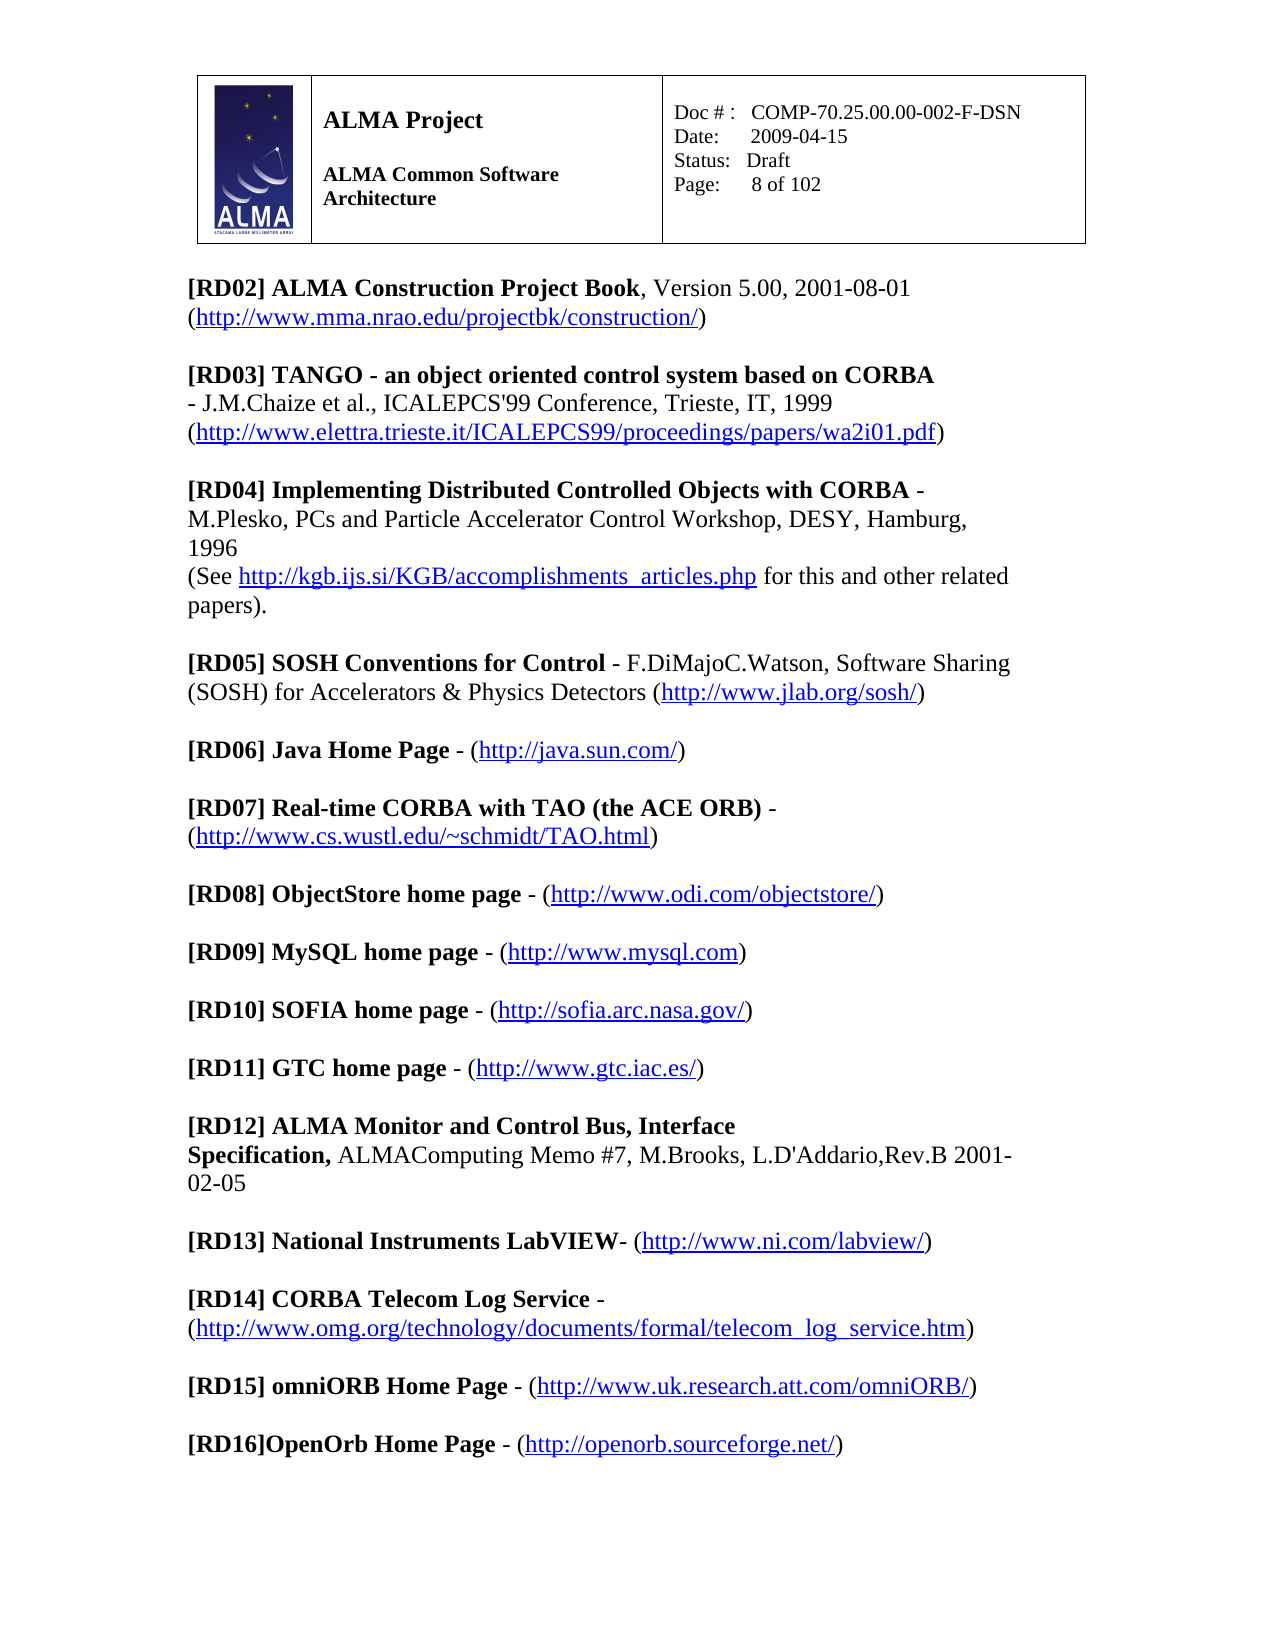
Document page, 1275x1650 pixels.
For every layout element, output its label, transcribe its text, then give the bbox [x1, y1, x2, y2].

text [RD10] SOFIA home page - (http://sofia.arc.nasa.gov/) [187, 995, 1012, 1024]
picture [214, 85, 293, 235]
text [RD03] TANGO - an object oriented control system based on CORBA - J.M.Chaize et al., ICALEPCS'99 Conference, Trieste, IT, 1999 (http://www.elettra.trieste.it/ICALEPCS99/proceedings/papers/wa2i01.pdf) [187, 360, 1012, 446]
text [RD02] ALMA Construction Project Book, Version 5.00, 2001-08-01 (http://www.mma.nrao.edu/projectbk/construction/) [187, 273, 1012, 331]
text [RD13] National Instruments LabVIEW- (http://www.ni.com/labview/) [187, 1226, 1012, 1255]
text [RD05] SOSH Conventions for Control - F.DiMajoC.Watson, Software Sharing (SOSH) for Accelerators & Physics Detectors (http://www.jlab.org/sosh/) [187, 648, 1012, 706]
text [RD14] CORBA Telecom Log Service - (http://www.omg.org/technology/documents/formal/telecom_log_service.htm) [187, 1284, 1012, 1342]
text [RD06] Java Home Page - (http://java.sun.com/) [187, 735, 1012, 763]
text [RD16]OpenOrb Home Page - (http://openorb.sourceforge.net/) [187, 1429, 1012, 1458]
text [RD07] Real-time CORBA with TAO (the ACE ORB) - (http://www.cs.wustl.edu/~schmidt/TAO.html) [187, 793, 1012, 850]
text [RD04] Implementing Distributed Controlled Objects with CORBA - M.Plesko, PCs and Particle Accelerator Control Workshop, DESY, Hamburg, 1996 (See http://kgb.ijs.si/KGB/accomplishments_articles.php for this and other related papers). [187, 475, 1012, 619]
text [RD09] MySQL home page - (http://www.mysql.com) [187, 937, 1012, 966]
text [RD08] ObjectStore home page - (http://www.odi.com/objectstore/) [187, 879, 1012, 908]
text [RD12] ALMA Monitor and Control Bus, Interface Specification, ALMAComputing Memo #7, M.Brooks, L.D'Addario,Rev.B 2001-02-05 [187, 1111, 1012, 1197]
text [RD15] omniORB Home Page - (http://www.uk.research.att.com/omniORB/) [187, 1371, 1012, 1400]
text [RD11] GTC home page - (http://www.gtc.iac.es/) [187, 1053, 1012, 1082]
